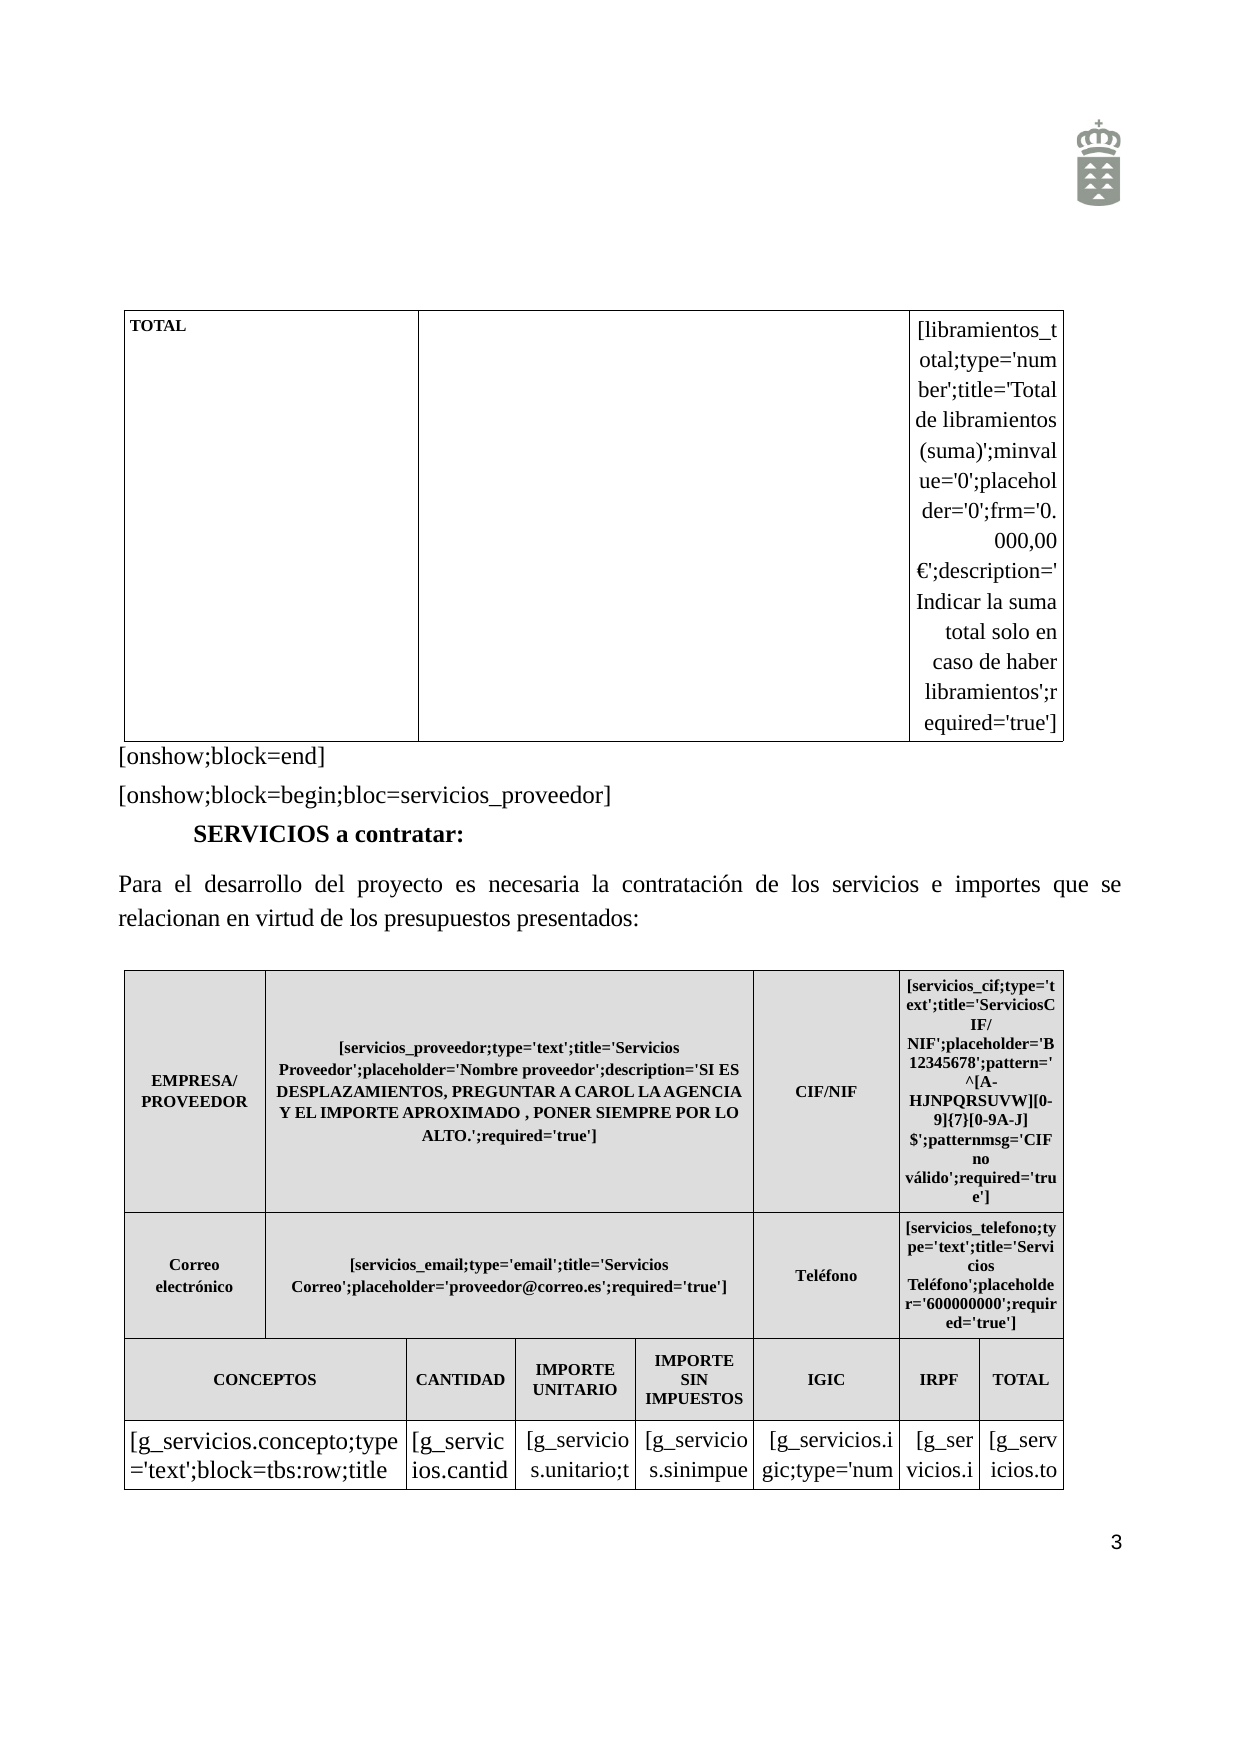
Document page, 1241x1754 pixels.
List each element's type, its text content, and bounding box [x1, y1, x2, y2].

table_cell IMPORTE SIN IMPUESTOS [636, 1339, 753, 1420]
table_cell [libramientos_total;type='number';title='Total de libramientos (suma)';minvalue='0';placeholder='0';frm='0.000,00 €';description='Indicar la suma total solo en caso de haber libramientos';required='true'] [910, 311, 1063, 741]
table_header EMPRESA/PROVEEDOR [125, 971, 265, 1212]
table_cell IGIC [754, 1339, 899, 1420]
table_cell [g_servicios.concepto;type='text';block=tbs:row;title [125, 1421, 406, 1489]
table_cell [g_servicios.to [980, 1421, 1063, 1489]
table_header [servicios_cif;type='text';title='ServiciosCIF/NIF';placeholder='B12345678';pattern='^[A-HJNPQRSUVW][0-9]{7}[0-9A-J]$';patternmsg='CIF no válido';required='true'] [900, 971, 1063, 1212]
table_cell [servicios_email;type='email';title='Servicios Correo';placeholder='proveedor@correo.es';required='true'] [266, 1213, 753, 1338]
table_cell Teléfono [754, 1213, 899, 1338]
table_cell [g_servicios.cantid [407, 1421, 515, 1489]
table_cell CONCEPTOS [125, 1339, 406, 1420]
table_cell [g_servicios.sinimpue [636, 1421, 753, 1489]
table_cell [servicios_telefono;type='text';title='Servicios Teléfono';placeholder='600000000';required='true'] [900, 1213, 1063, 1338]
table_cell TOTAL [125, 311, 418, 741]
table_cell Correo electrónico [125, 1213, 265, 1338]
picture [1076, 119, 1121, 206]
text [onshow;block=end] [118, 741, 1122, 769]
table_header CIF/NIF [754, 971, 899, 1212]
table_cell [g_servicios.igic;type='num [754, 1421, 899, 1489]
table_cell IRPF [900, 1339, 979, 1420]
table_cell [419, 311, 909, 741]
text [onshow;block=begin;bloc=servicios_proveedor] [118, 780, 1122, 808]
table_cell TOTAL [980, 1339, 1063, 1420]
text Para el desarrollo del proyecto es necesaria la contratación de los servicios e importes que se relacionan en virtud de los presupuestos presentados: [118, 869, 1122, 931]
table_cell [g_servicios.i [900, 1421, 979, 1489]
table_cell [g_servicios.unitario;t [516, 1421, 635, 1489]
table_cell IMPORTE UNITARIO [516, 1339, 635, 1420]
table_cell CANTIDAD [407, 1339, 515, 1420]
list SERVICIOS a contratar: [156, 819, 1122, 847]
table_header [servicios_proveedor;type='text';title='Servicios Proveedor';placeholder='Nombre proveedor';description='SI ES DESPLAZAMIENTOS, PREGUNTAR A CAROL LA AGENCIA Y EL IMPORTE APROXIMADO , PONER SIEMPRE POR LO ALTO.';required='true'] [266, 971, 753, 1212]
